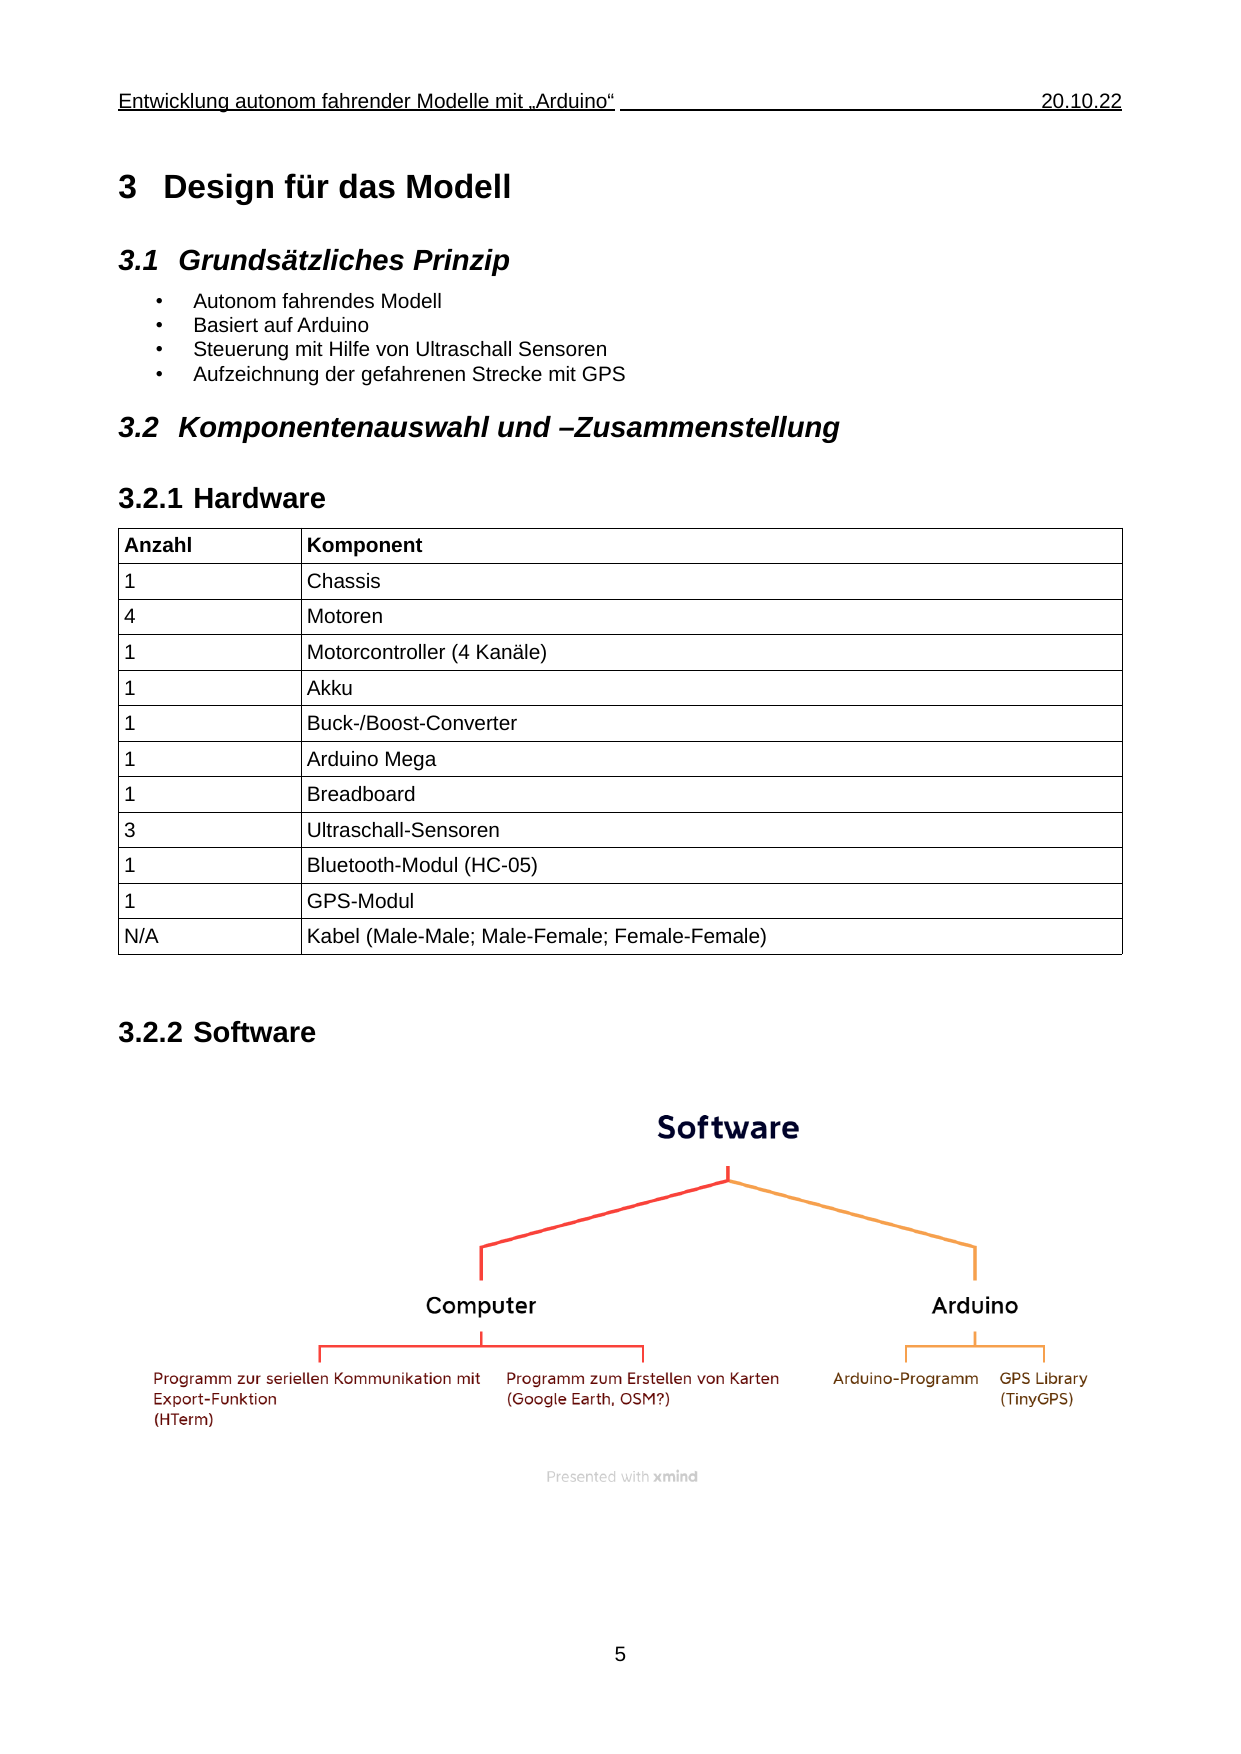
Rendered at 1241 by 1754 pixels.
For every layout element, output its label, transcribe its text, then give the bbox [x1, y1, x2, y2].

table_cell Buck-/Boost-Converter [302, 706, 1122, 741]
table_cell 1 [119, 742, 301, 776]
table_cell 1 [119, 777, 301, 812]
table_cell Breadboard [302, 777, 1122, 812]
subtitle Komponentenauswahl und –Zusammenstellung [118, 410, 1122, 444]
table_cell 1 [119, 884, 301, 918]
table_cell 1 [119, 848, 301, 883]
table_cell 3 [119, 813, 301, 847]
list Autonom fahrendes Modell [156, 289, 1122, 313]
picture [118, 1061, 1123, 1504]
table_cell 1 [119, 671, 301, 705]
table_cell Bluetooth-Modul (HC-05) [302, 848, 1122, 883]
table_cell N/A [119, 919, 301, 954]
table_cell GPS-Modul [302, 884, 1122, 918]
subtitle Software [118, 1015, 1122, 1049]
table_header Anzahl [119, 529, 301, 563]
table_cell 4 [119, 600, 301, 634]
table_cell Kabel (Male-Male; Male-Female; Female-Female) [302, 919, 1122, 954]
list Steuerung mit Hilfe von Ultraschall Sensoren [156, 337, 1122, 361]
table_cell Chassis [302, 564, 1122, 598]
table_cell Akku [302, 671, 1122, 705]
table_cell Motoren [302, 600, 1122, 634]
table_cell Ultraschall-Sensoren [302, 813, 1122, 847]
table_cell 1 [119, 564, 301, 598]
subtitle Grundsätzliches Prinzip [118, 243, 1122, 277]
table_cell Motorcontroller (4 Kanäle) [302, 635, 1122, 669]
subtitle Design für das Modell [118, 167, 1122, 206]
table_cell 1 [119, 706, 301, 741]
subtitle Hardware [118, 481, 1122, 515]
table_header Komponent [302, 529, 1122, 563]
list Basiert auf Arduino [156, 313, 1122, 337]
list Aufzeichnung der gefahrenen Strecke mit GPS [156, 361, 1122, 385]
table_cell Arduino Mega [302, 742, 1122, 776]
table_cell 1 [119, 635, 301, 669]
